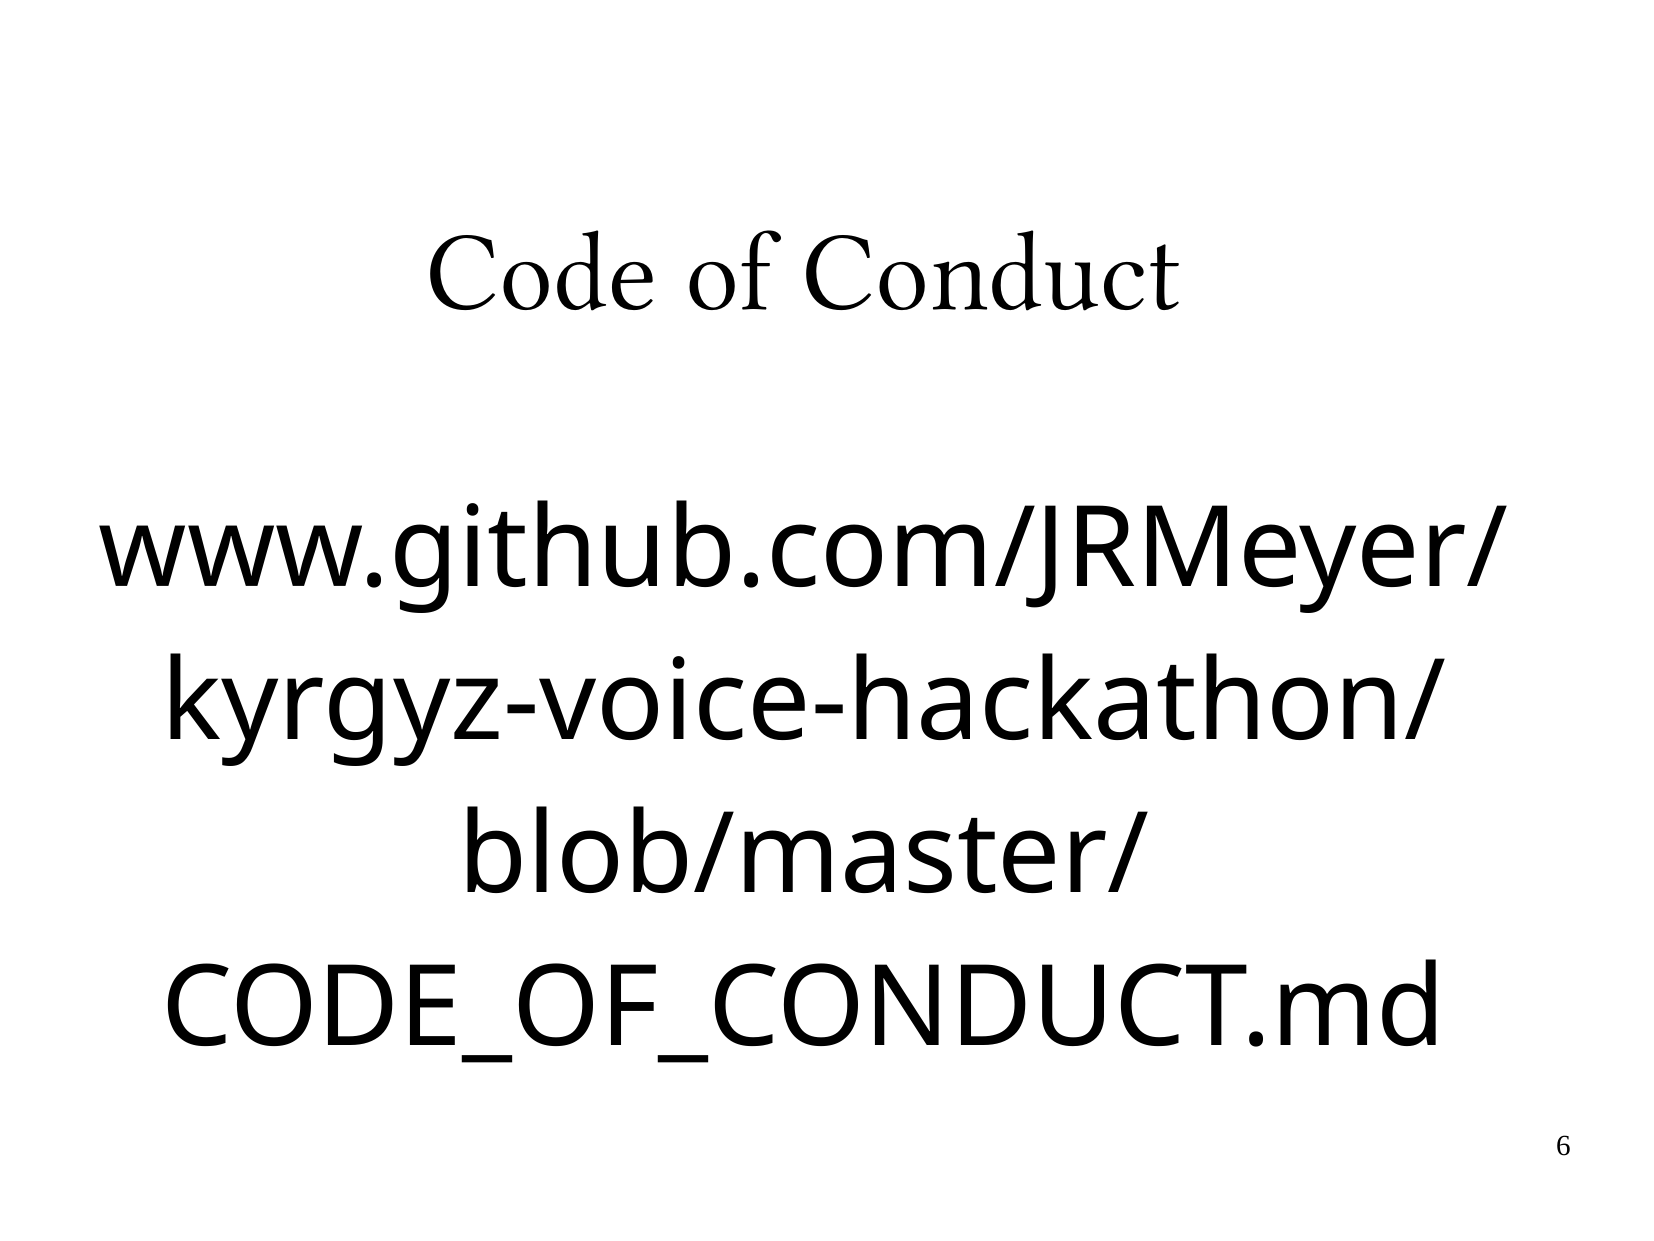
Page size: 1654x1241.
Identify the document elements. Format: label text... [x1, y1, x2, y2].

subtitle Code of Conduct www.github.com/JRMeyer/kyrgyz-voice-hackathon/blob/master/CODE_OF_CONDUCT.md [60, 72, 1549, 1216]
